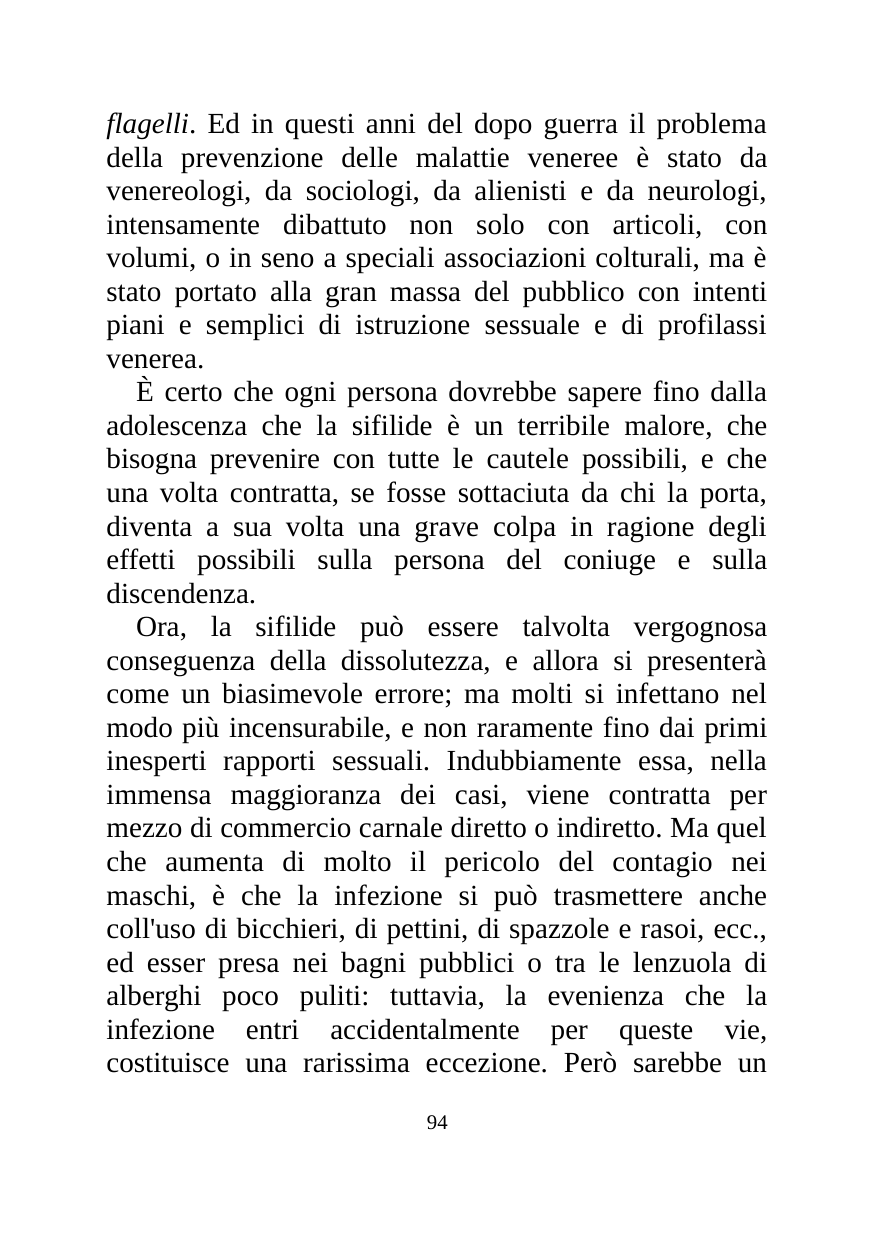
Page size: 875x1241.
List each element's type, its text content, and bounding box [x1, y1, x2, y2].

text flagelli. Ed in questi anni del dopo guerra il problema della prevenzione delle malattie veneree è stato da venereologi, da sociologi, da alienisti e da neurologi, intensamente dibattuto non solo con articoli, con volumi, o in seno a speciali associazioni colturali, ma è stato portato alla gran massa del pubblico con intenti piani e semplici di istruzione sessuale e di profilassi venerea. [106, 106, 768, 374]
text È certo che ogni persona dovrebbe sapere fino dalla adolescenza che la sifilide è un terribile malore, che bisogna prevenire con tutte le cautele possibili, e che una volta contratta, se fosse sottaciuta da chi la porta, diventa a sua volta una grave colpa in ragione degli effetti possibili sulla persona del coniuge e sulla discendenza. [106, 374, 768, 609]
text Ora, la sifilide può essere talvolta vergognosa conseguenza della dissolutezza, e allora si presenterà come un biasimevole errore; ma molti si infettano nel modo più incensurabile, e non raramente fino dai primi inesperti rapporti sessuali. Indubbiamente essa, nella immensa maggioranza dei casi, viene contratta per mezzo di commercio carnale diretto o indiretto. Ma quel che aumenta di molto il pericolo del contagio nei maschi, è che la infezione si può trasmettere anche coll'uso di bicchieri, di pettini, di spazzole e rasoi, ecc., ed esser presa nei bagni pubblici o tra le lenzuola di alberghi poco puliti: tuttavia, la evenienza che la infezione entri accidentalmente per queste vie, costituisce una rarissima eccezione. Però sarebbe un [106, 609, 768, 1079]
